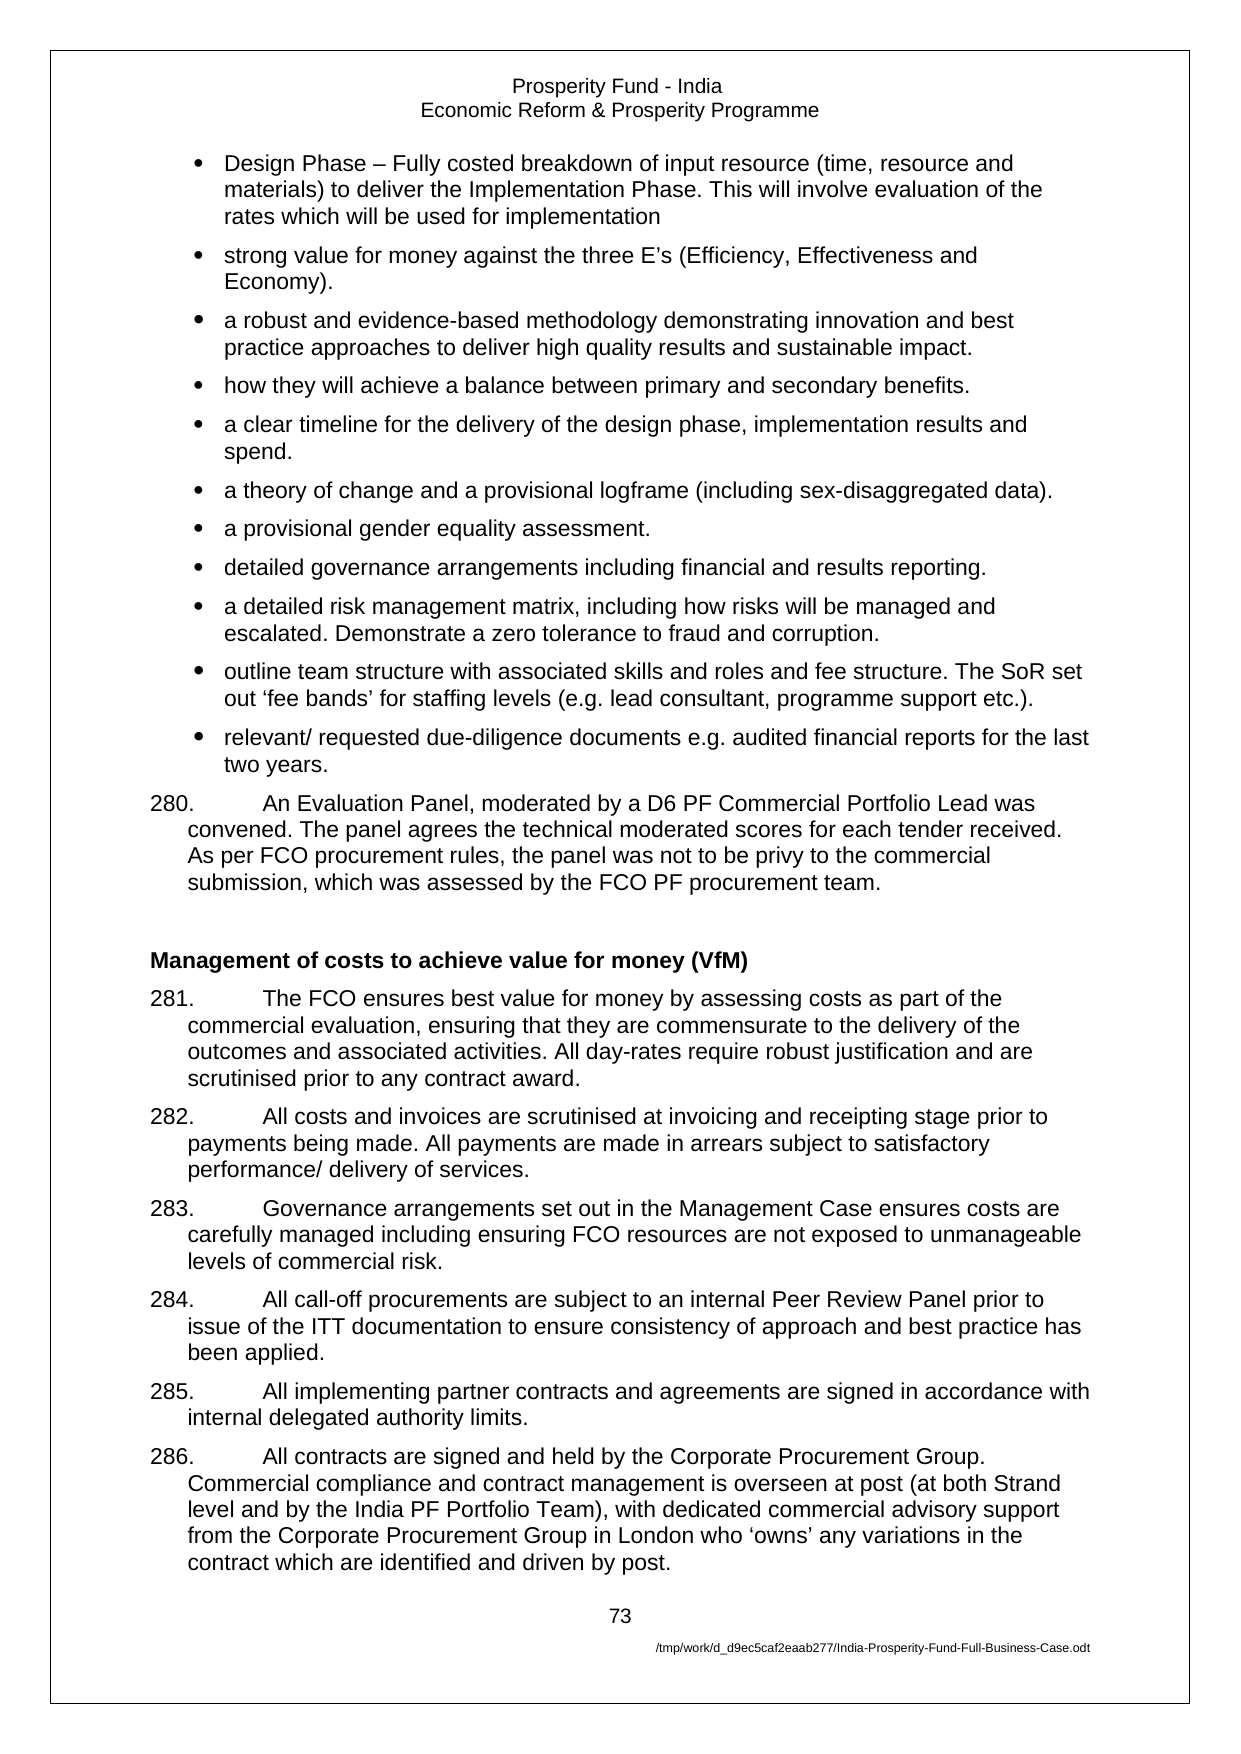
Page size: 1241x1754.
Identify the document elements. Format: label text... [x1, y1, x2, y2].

list how they will achieve a balance between primary and secondary benefits. [194, 372, 1090, 399]
list a robust and evidence-based methodology demonstrating innovation and best practice approaches to deliver high quality results and sustainable impact. [194, 307, 1090, 360]
list outline team structure with associated skills and roles and fee structure. The SoR set out ‘fee bands’ for staffing levels (e.g. lead consultant, programme support etc.). [194, 658, 1090, 712]
list a provisional gender equality assessment. [194, 515, 1090, 542]
list All costs and invoices are scrutinised at invoicing and receipting stage prior to payments being made. All payments are made in arrears subject to satisfactory performance/ delivery of services. [150, 1103, 1090, 1182]
list An Evaluation Panel, moderated by a D6 PF Commercial Portfolio Lead was convened. The panel agrees the technical moderated scores for each tender received. As per FCO procurement rules, the panel was not to be privy to the commercial submission, which was assessed by the FCO PF procurement team. [150, 790, 1090, 895]
list strong value for money against the three E’s (Efficiency, Effectiveness and Economy). [194, 242, 1090, 294]
list All call-off procurements are subject to an internal Peer Review Panel prior to issue of the ITT documentation to ensure consistency of approach and best practice has been applied. [150, 1286, 1090, 1366]
list The FCO ensures best value for money by assessing costs as part of the commercial evaluation, ensuring that they are commensurate to the delivery of the outcomes and associated activities. All day-rates require robust justification and are scrutinised prior to any contract award. [150, 985, 1090, 1091]
list Management of costs to achieve value for money (VfM) [150, 947, 1090, 973]
list All contracts are signed and held by the Corporate Procurement Group. Commercial compliance and contract management is overseen at post (at both Strand level and by the India PF Portfolio Team), with dedicated commercial advisory support from the Corporate Procurement Group in London who ‘owns’ any variations in the contract which are identified and driven by post. [150, 1443, 1090, 1575]
list a theory of change and a provisional logframe (including sex-disaggregated data). [194, 477, 1090, 503]
list a detailed risk management matrix, including how risks will be managed and escalated. Demonstrate a zero tolerance to fraud and corruption. [194, 593, 1090, 646]
list All implementing partner contracts and agreements are signed in accordance with internal delegated authority limits. [150, 1378, 1090, 1431]
list relevant/ requested due-diligence documents e.g. audited financial reports for the last two years. [194, 724, 1090, 777]
list a clear timeline for the delivery of the design phase, implementation results and spend. [194, 411, 1090, 464]
list Design Phase – Fully costed breakdown of input resource (time, resource and materials) to deliver the Implementation Phase. This will involve evaluation of the rates which will be used for implementation [194, 150, 1090, 229]
list detailed governance arrangements including financial and results reporting. [194, 554, 1090, 581]
list Governance arrangements set out in the Management Case ensures costs are carefully managed including ensuring FCO resources are not exposed to unmanageable levels of commercial risk. [150, 1195, 1090, 1274]
